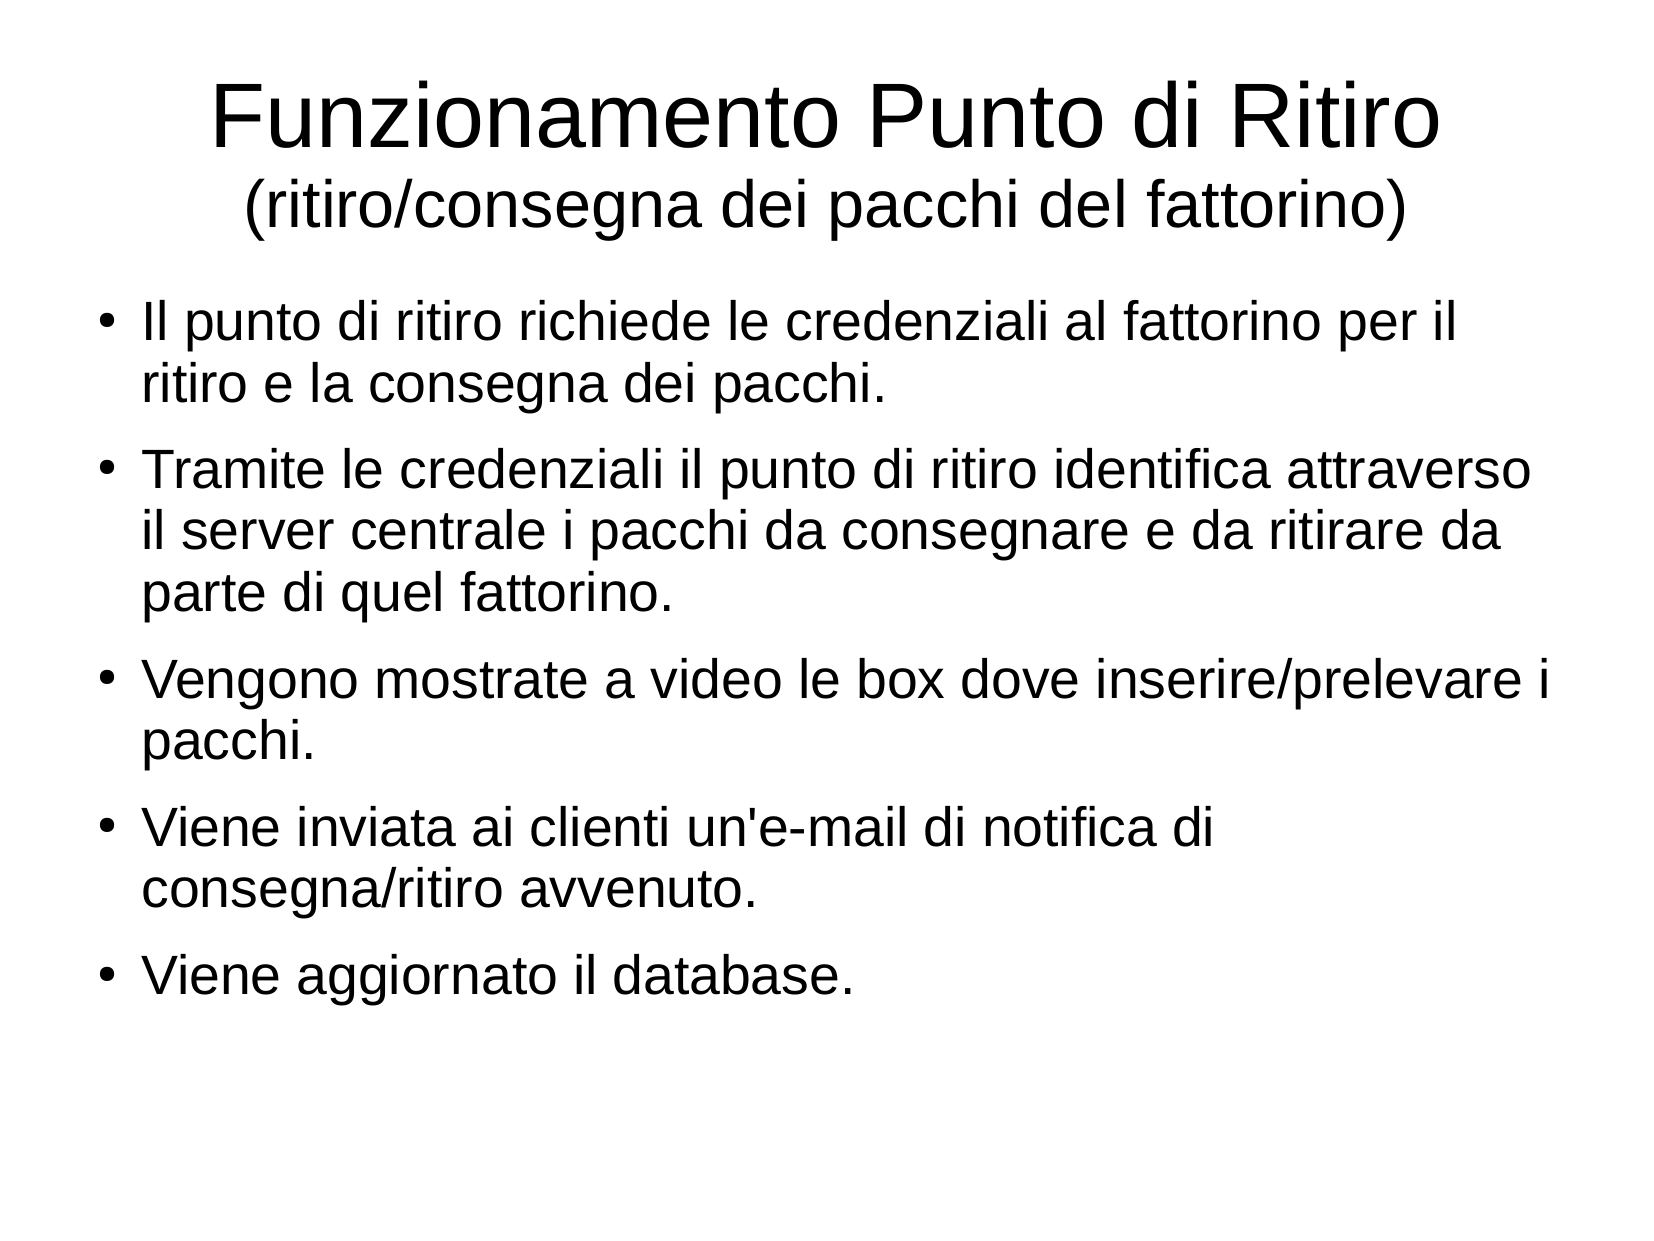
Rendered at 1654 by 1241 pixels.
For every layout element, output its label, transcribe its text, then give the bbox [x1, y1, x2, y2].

list Il punto di ritiro richiede le credenziali al fattorino per il ritiro e la consegna dei pacchi. Tramite le credenziali il punto di ritiro identifica attraverso il server centrale i pacchi da consegnare e da ritirare da parte di quel fattorino. Vengono mostrate a video le box dove inserire/prelevare i pacchi. Viene inviata ai clienti un'e-mail di notifica di consegna/ritiro avvenuto. Viene aggiornato il database. [82, 290, 1571, 1010]
title Funzionamento Punto di Ritiro (ritiro/consegna dei pacchi del fattorino) [82, 49, 1571, 257]
